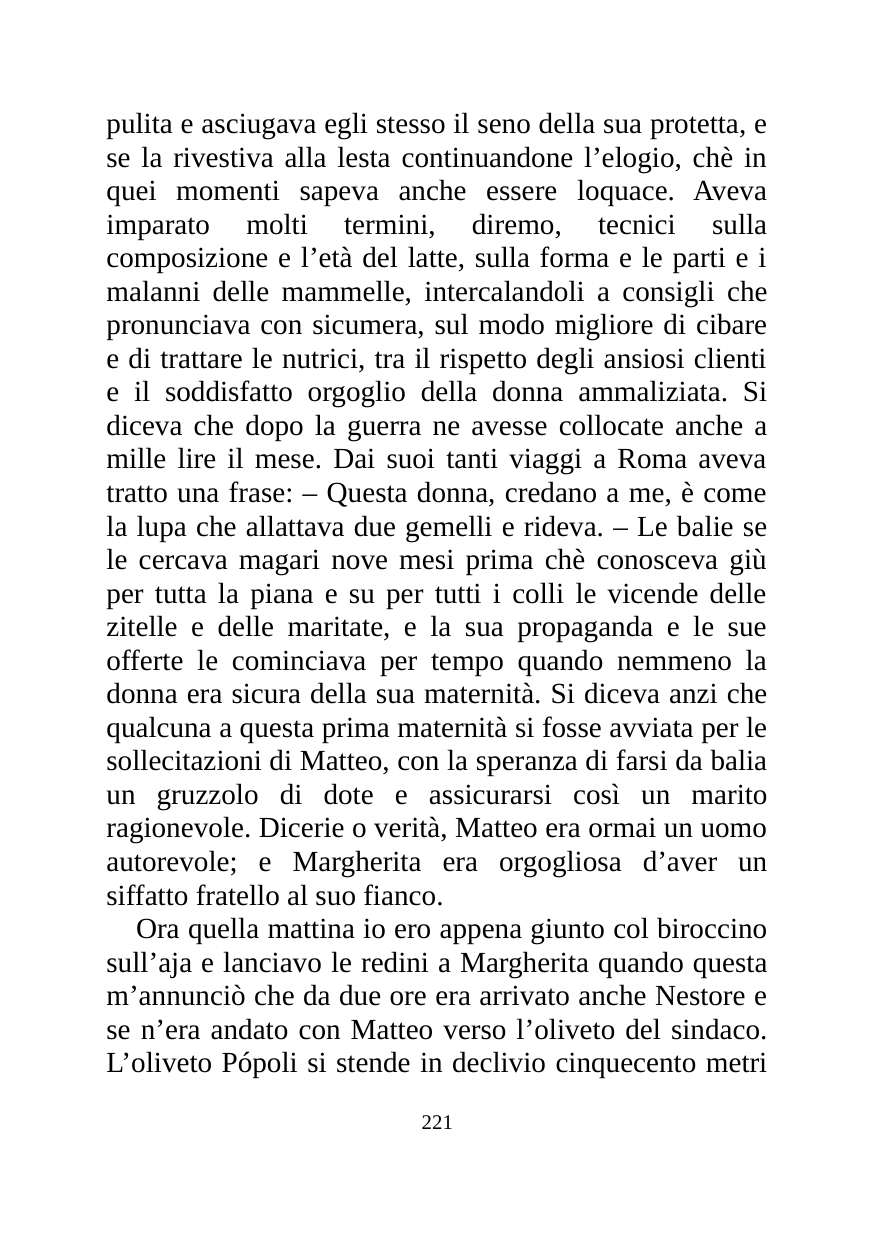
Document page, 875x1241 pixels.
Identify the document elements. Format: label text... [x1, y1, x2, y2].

text Ora quella mattina io ero appena giunto col biroccino sull’aja e lanciavo le redini a Margherita quando questa m’annunciò che da due ore era arrivato anche Nestore e se n’era andato con Matteo verso l’oliveto del sindaco. L’oliveto Pópoli si stende in declivio cinquecento metri [106, 911, 768, 1079]
text pulita e asciugava egli stesso il seno della sua protetta, e se la rivestiva alla lesta continuandone l’elogio, chè in quei momenti sapeva anche essere loquace. Aveva imparato molti termini, diremo, tecnici sulla composizione e l’età del latte, sulla forma e le parti e i malanni delle mammelle, intercalandoli a consigli che pronunciava con sicumera, sul modo migliore di cibare e di trattare le nutrici, tra il rispetto degli ansiosi clienti e il soddisfatto orgoglio della donna ammaliziata. Si diceva che dopo la guerra ne avesse collocate anche a mille lire il mese. Dai suoi tanti viaggi a Roma aveva tratto una frase: – Questa donna, credano a me, è come la lupa che allattava due gemelli e rideva. – Le balie se le cercava magari nove mesi prima chè conosceva giù per tutta la piana e su per tutti i colli le vicende delle zitelle e delle maritate, e la sua propaganda e le sue offerte le cominciava per tempo quando nemmeno la donna era sicura della sua maternità. Si diceva anzi che qualcuna a questa prima maternità si fosse avviata per le sollecitazioni di Matteo, con la speranza di farsi da balia un gruzzolo di dote e assicurarsi così un marito ragionevole. Dicerie o verità, Matteo era ormai un uomo autorevole; e Margherita era orgogliosa d’aver un siffatto fratello al suo fianco. [106, 106, 768, 911]
